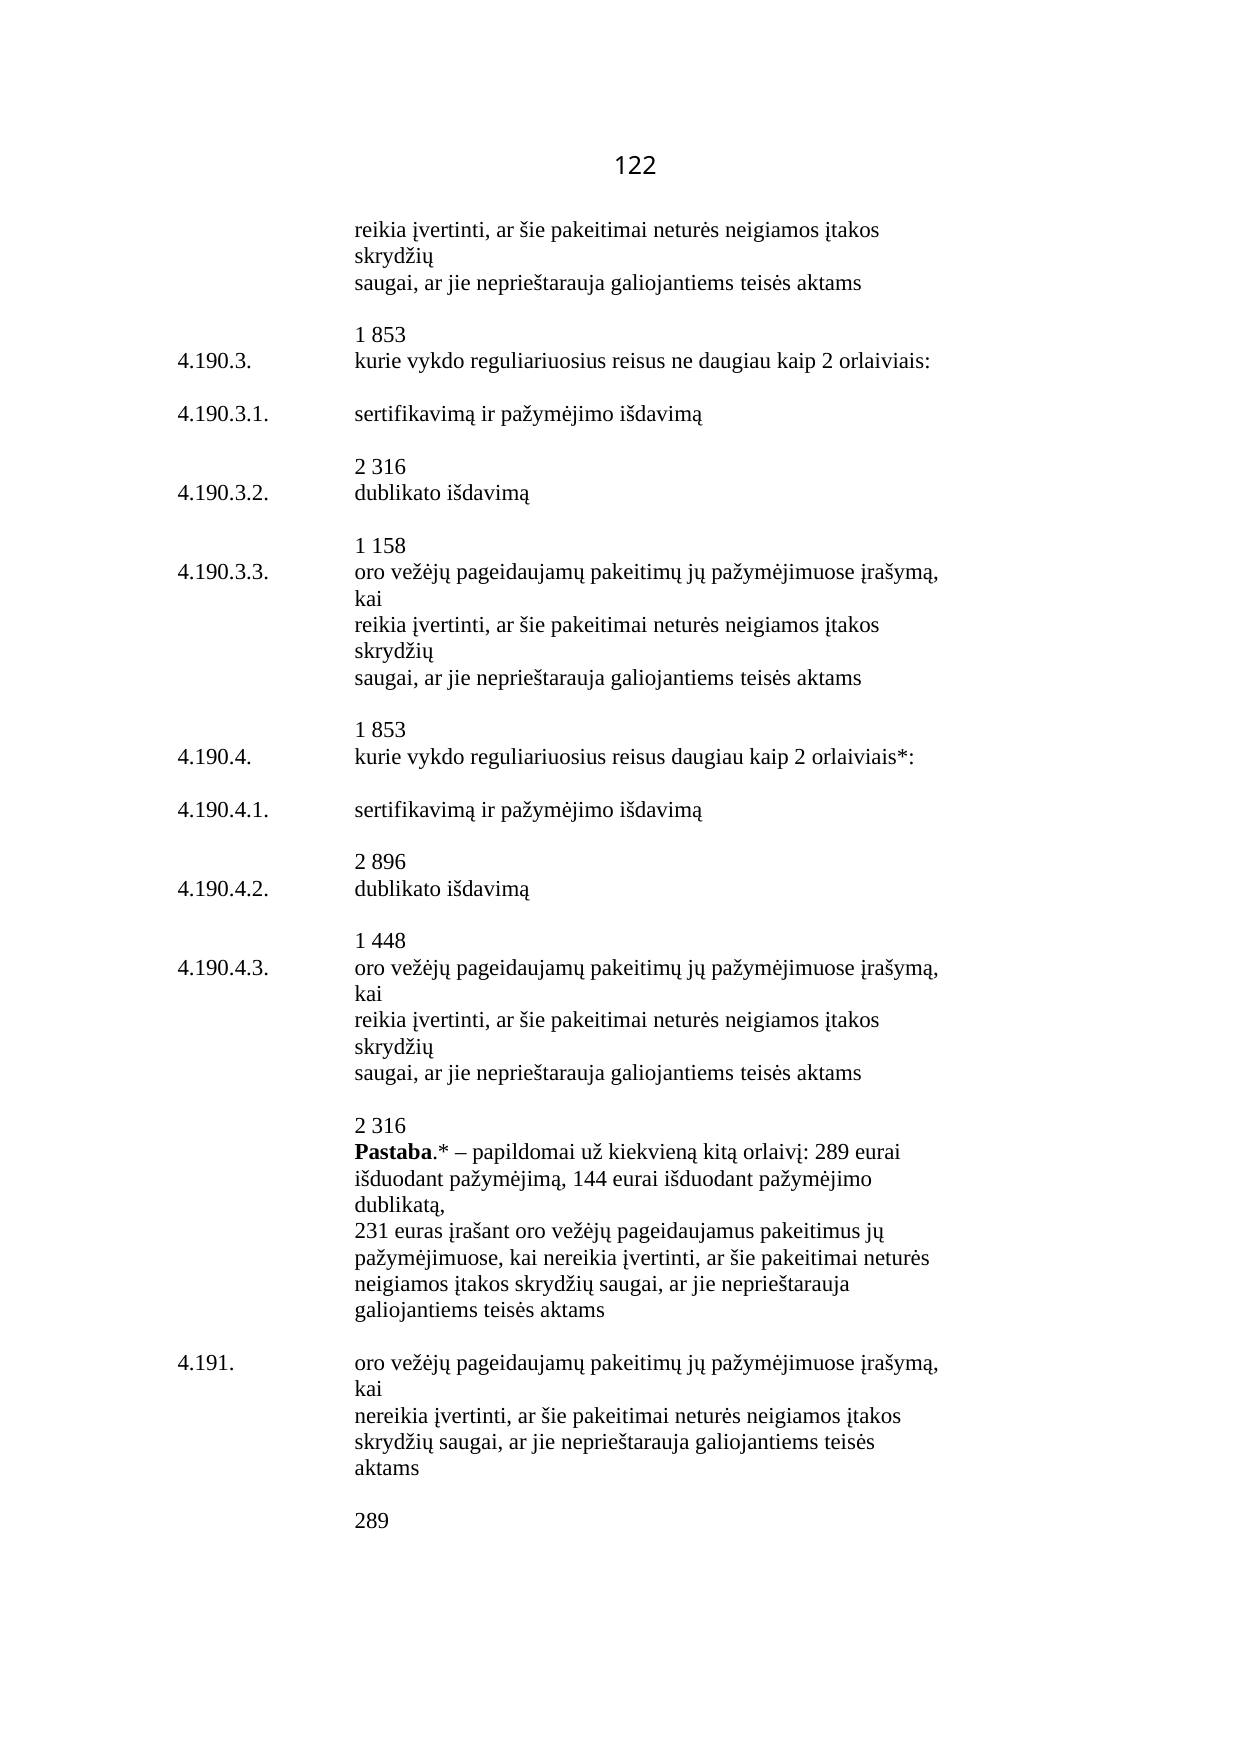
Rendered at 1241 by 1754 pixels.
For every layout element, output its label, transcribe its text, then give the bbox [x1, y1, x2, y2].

text 4.190.4.3. oro vežėjų pageidaujamų pakeitimų jų pažymėjimuose įrašymą, kai [177, 954, 945, 1006]
text 4.191. oro vežėjų pageidaujamų pakeitimų jų pažymėjimuose įrašymą, kai [177, 1349, 945, 1402]
text 4.190.3.2. dublikato išdavimą 1 158 [177, 479, 945, 558]
text nereikia įvertinti, ar šie pakeitimai neturės neigiamos įtakos [354, 1402, 945, 1428]
text saugai, ar jie neprieštarauja galiojantiems teisės aktams 1 853 [354, 268, 945, 348]
text skrydžių saugai, ar jie neprieštarauja galiojantiems teisės aktams 289 [354, 1428, 945, 1533]
text 231 euras įrašant oro vežėjų pageidaujamus pakeitimus jų [354, 1217, 945, 1244]
text 4.190.4. kurie vykdo reguliariuosius reisus daugiau kaip 2 orlaiviais*: [177, 743, 945, 796]
text saugai, ar jie neprieštarauja galiojantiems teisės aktams 1 853 [354, 664, 945, 743]
text reikia įvertinti, ar šie pakeitimai neturės neigiamos įtakos skrydžių [354, 1006, 945, 1059]
text galiojantiems teisės aktams [354, 1296, 945, 1349]
text pažymėjimuose, kai nereikia įvertinti, ar šie pakeitimai neturės [354, 1244, 945, 1270]
text saugai, ar jie neprieštarauja galiojantiems teisės aktams 2 316 [354, 1059, 945, 1138]
text 4.190.4.1. sertifikavimą ir pažymėjimo išdavimą 2 896 [177, 796, 945, 875]
text reikia įvertinti, ar šie pakeitimai neturės neigiamos įtakos skrydžių [354, 611, 945, 664]
text 4.190.3.3. oro vežėjų pageidaujamų pakeitimų jų pažymėjimuose įrašymą, kai [177, 558, 945, 611]
text Pastaba.* – papildomai už kiekvieną kitą orlaivį: 289 eurai [354, 1138, 945, 1164]
text išduodant pažymėjimą, 144 eurai išduodant pažymėjimo dublikatą, [354, 1164, 945, 1217]
text 4.190.4.2. dublikato išdavimą 1 448 [177, 875, 945, 954]
text 4.190.3.1. sertifikavimą ir pažymėjimo išdavimą 2 316 [177, 400, 945, 479]
text reikia įvertinti, ar šie pakeitimai neturės neigiamos įtakos skrydžių [354, 216, 945, 268]
text 4.190.3. kurie vykdo reguliariuosius reisus ne daugiau kaip 2 orlaiviais: [177, 348, 945, 400]
text neigiamos įtakos skrydžių saugai, ar jie neprieštarauja [354, 1270, 945, 1296]
